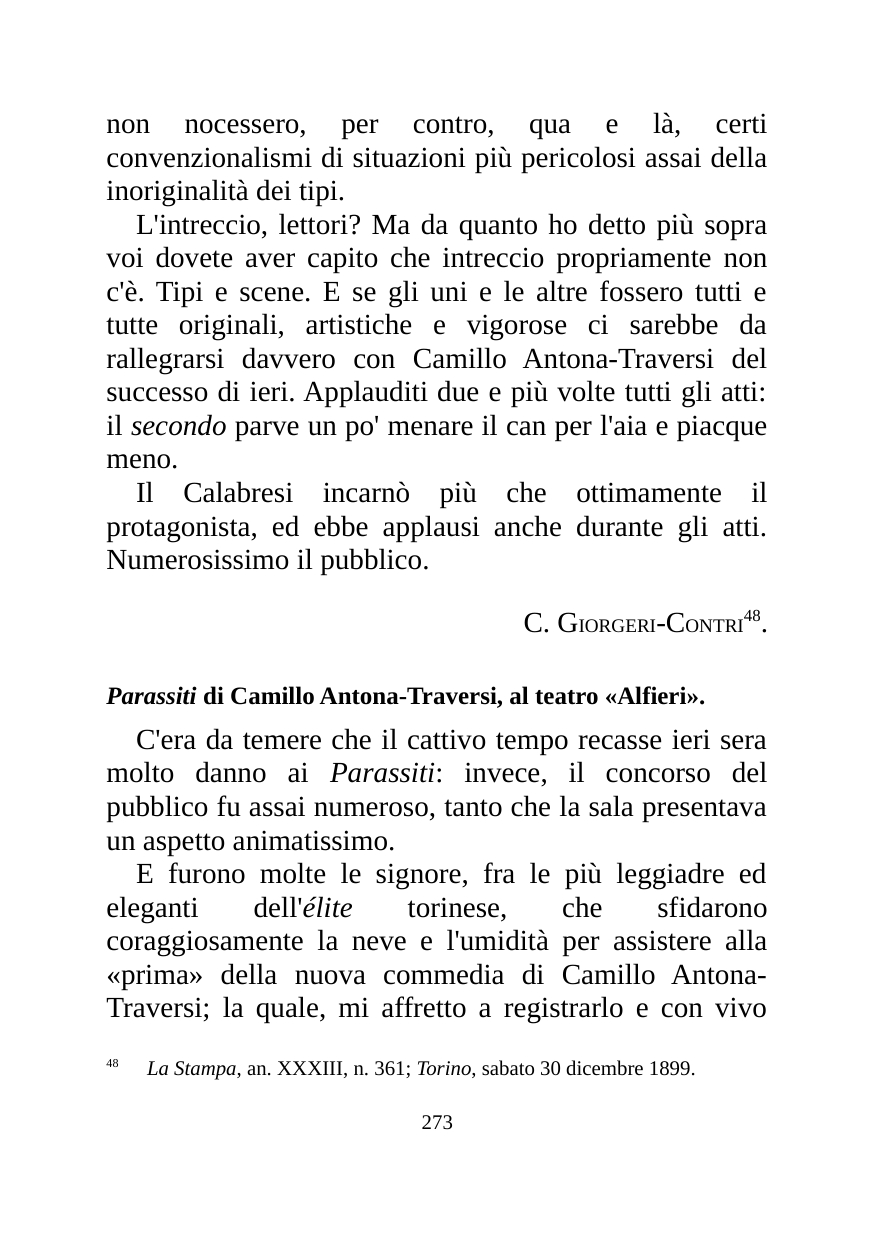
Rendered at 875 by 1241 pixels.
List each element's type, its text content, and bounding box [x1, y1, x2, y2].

subtitle Parassiti di Camillo Antona-Traversi, al teatro «Alfieri». [106, 681, 768, 709]
text Il Calabresi incarnò più che ottimamente il protagonista, ed ebbe applausi anche durante gli atti. Numerosissimo il pubblico. [106, 475, 768, 576]
text L'intreccio, lettori? Ma da quanto ho detto più sopra voi dovete aver capito che intreccio propriamente non c'è. Tipi e scene. E se gli uni e le altre fossero tutti e tutte originali, artistiche e vigorose ci sarebbe da rallegrarsi davvero con Camillo Antona-Traversi del successo di ieri. Applauditi due e più volte tutti gli atti: il secondo parve un po' menare il can per l'aia e piacque meno. [106, 207, 768, 475]
text La Stampa, an. XXXIII, n. 361; Torino, sabato 30 dicembre 1899. [106, 1056, 768, 1080]
text E furono molte le signore, fra le più leggiadre ed eleganti dell'élite torinese, che sfidarono coraggiosamente la neve e l'umidità per assistere alla «prima» della nuova commedia di Camillo Antona-Traversi; la quale, mi affretto a registrarlo e con vivo [106, 856, 768, 1024]
text C. Giorgeri-Contri. [106, 605, 768, 639]
text C'era da temere che il cattivo tempo recasse ieri sera molto danno ai Parassiti: invece, il concorso del pubblico fu assai numeroso, tanto che la sala presentava un aspetto animatissimo. [106, 722, 768, 856]
text non nocessero, per contro, qua e là, certi convenzionalismi di situazioni più pericolosi assai della inoriginalità dei tipi. [106, 106, 768, 207]
